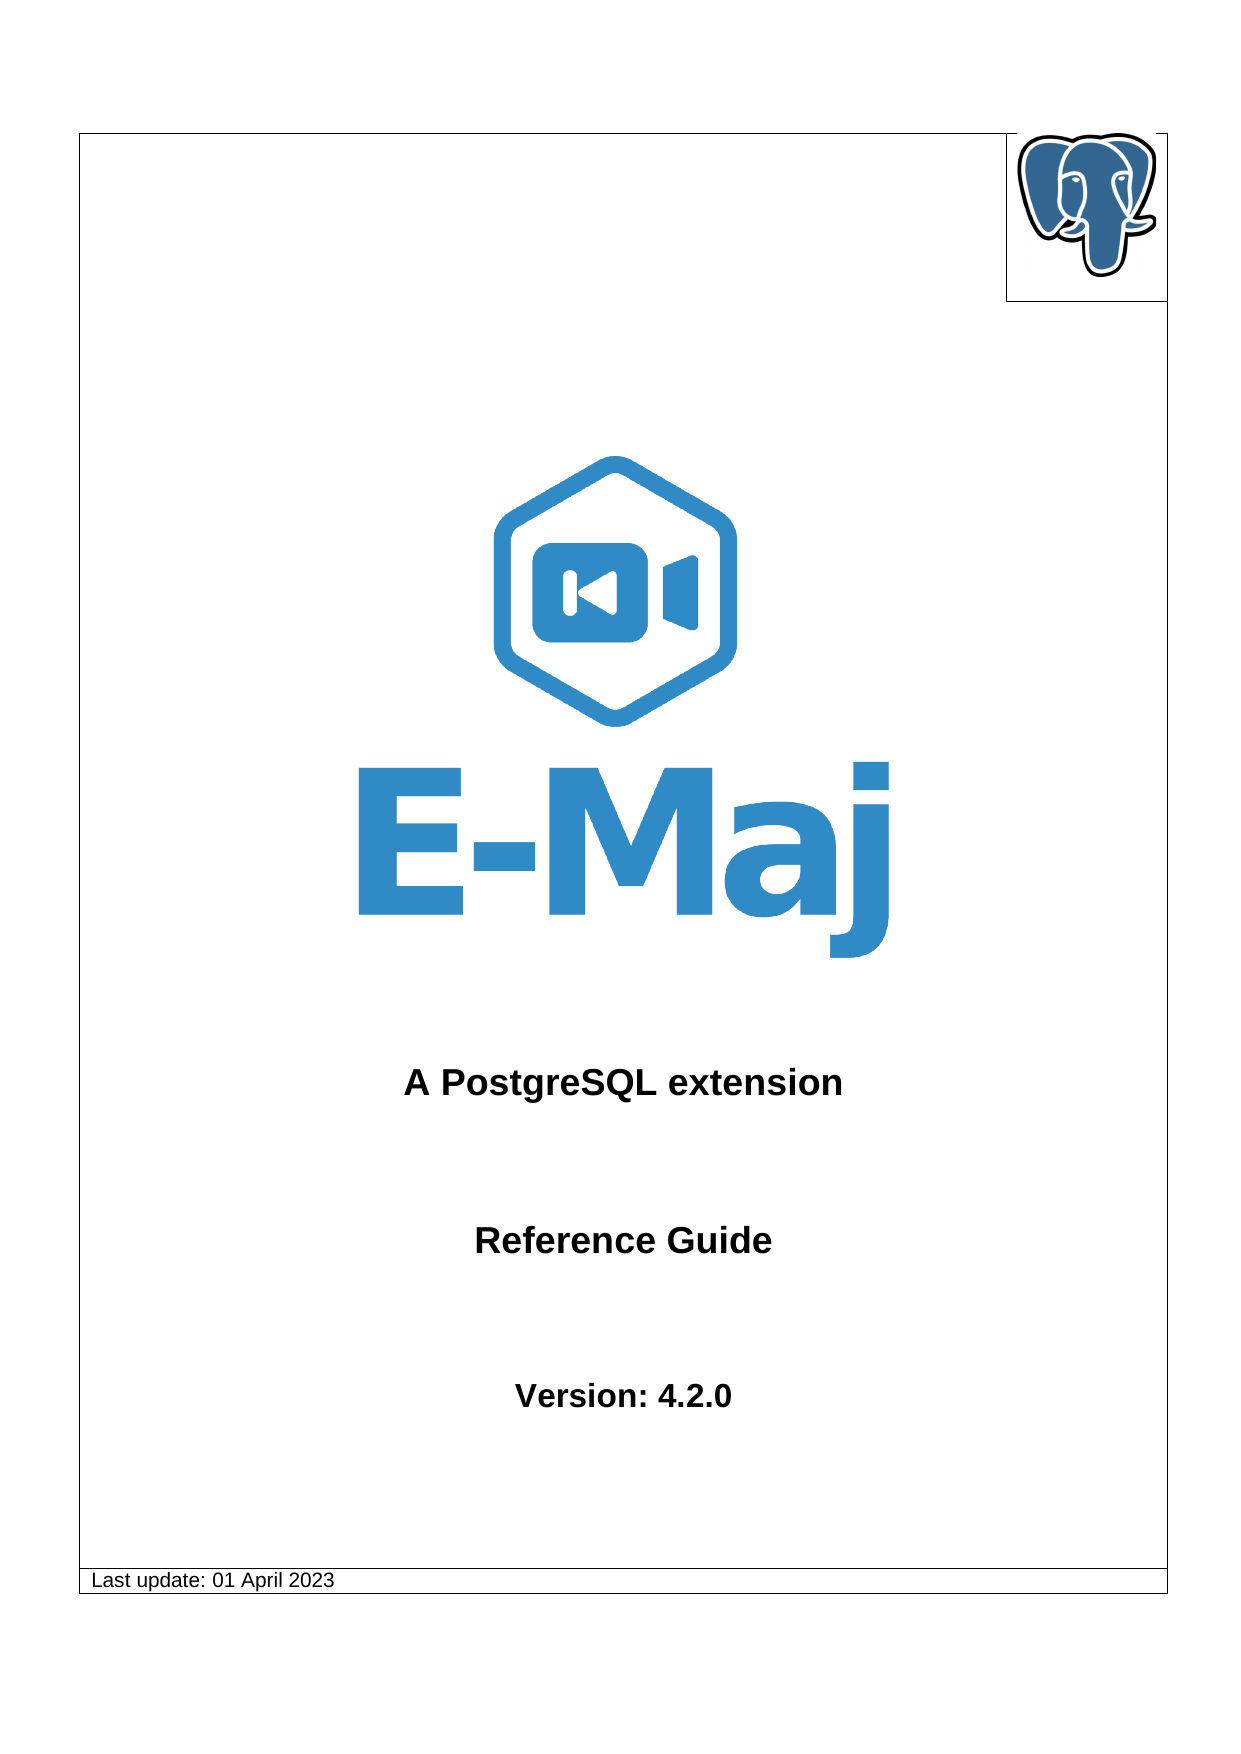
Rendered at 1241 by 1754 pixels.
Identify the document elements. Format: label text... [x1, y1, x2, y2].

table_cell Last update: 01 April 2023 [80, 1569, 1167, 1592]
picture [357, 455, 890, 959]
table_cell A PostgreSQL extension Reference Guide Version: 4.2.0 [80, 959, 1167, 1567]
table_cell [80, 301, 1167, 958]
picture [1017, 133, 1157, 277]
table_header [1007, 134, 1167, 301]
table_header [80, 134, 1006, 301]
